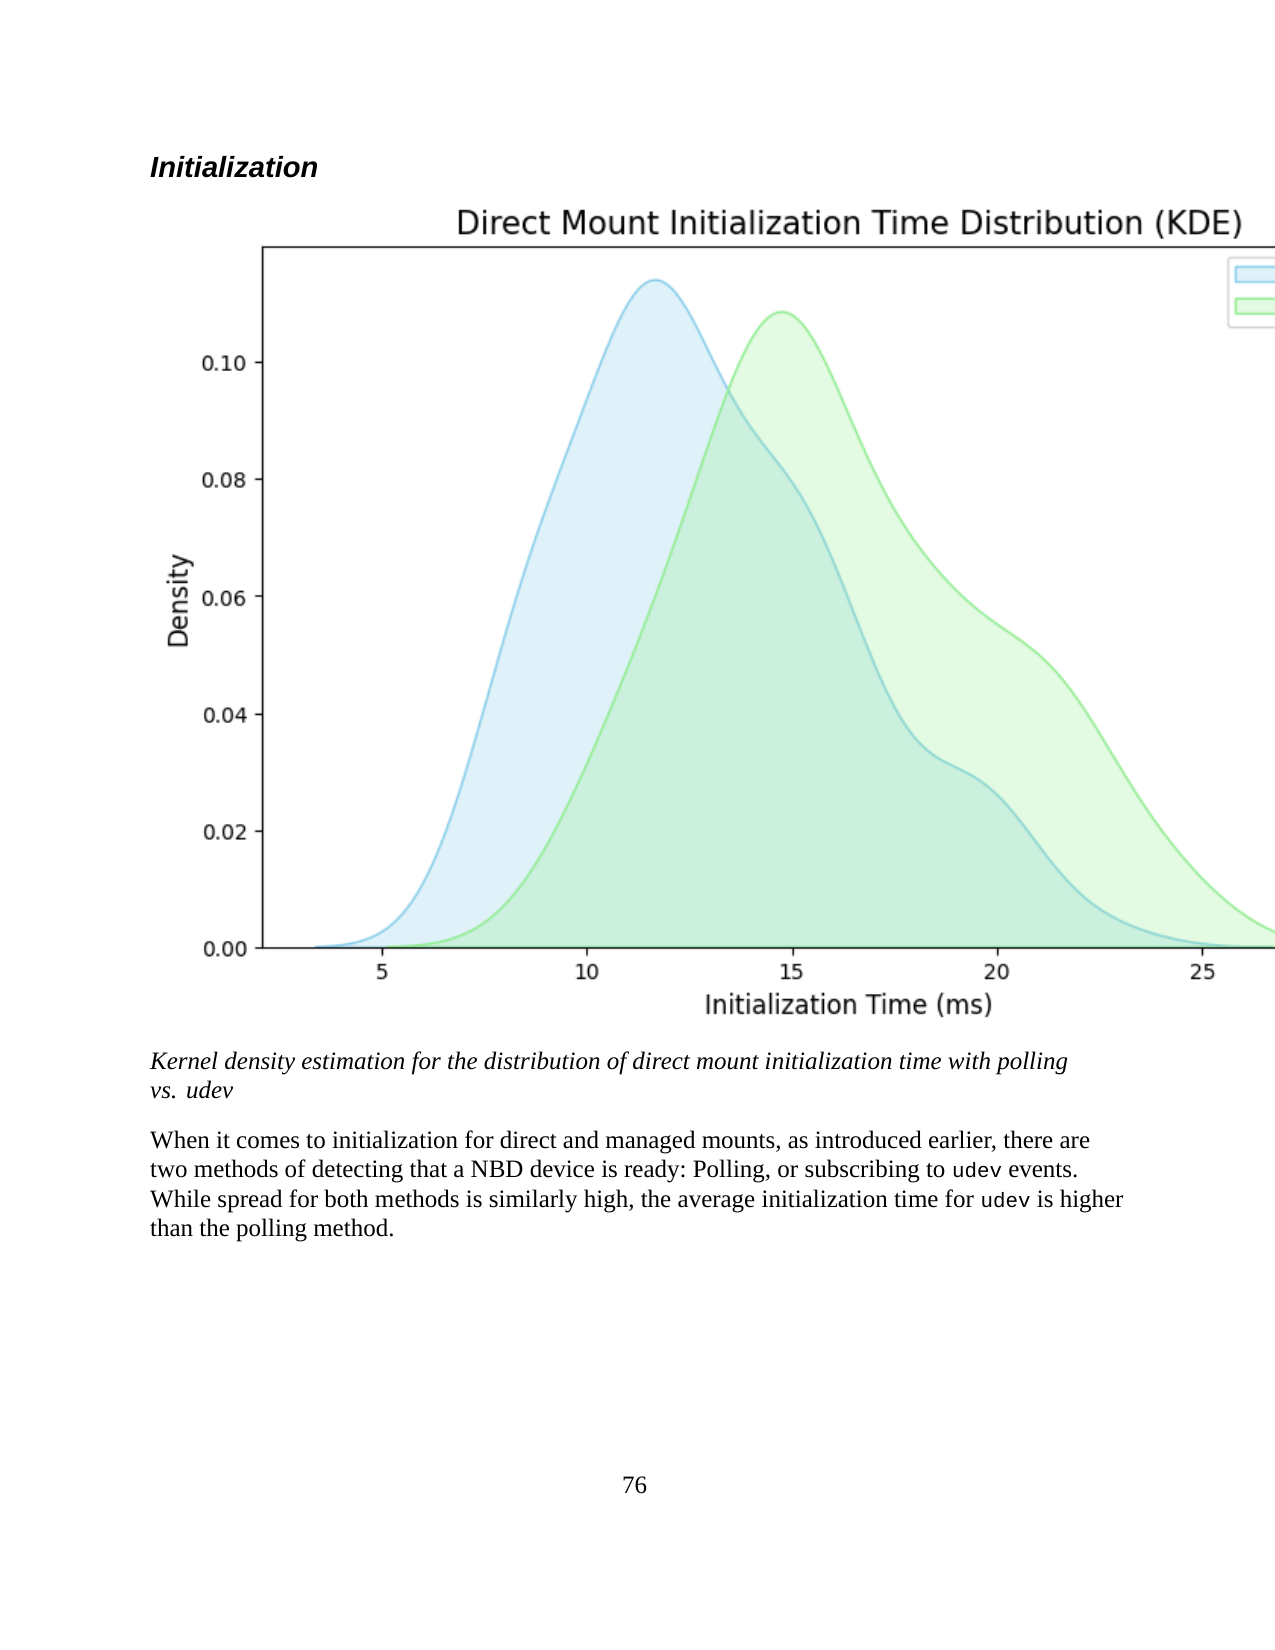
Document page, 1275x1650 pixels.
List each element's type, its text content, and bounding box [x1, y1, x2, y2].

text Kernel density estimation for the distribution of direct mount initialization time with polling vs. udev [150, 1046, 1125, 1104]
subtitle Initialization [150, 150, 1125, 183]
text When it comes to initialization for direct and managed mounts, as introduced earlier, there are two methods of detecting that a NBD device is ready: Polling, or subscribing to udev events. While spread for both methods is similarly high, the average initialization time for udev is higher than the polling method. [150, 1125, 1125, 1242]
picture [150, 196, 1275, 1034]
